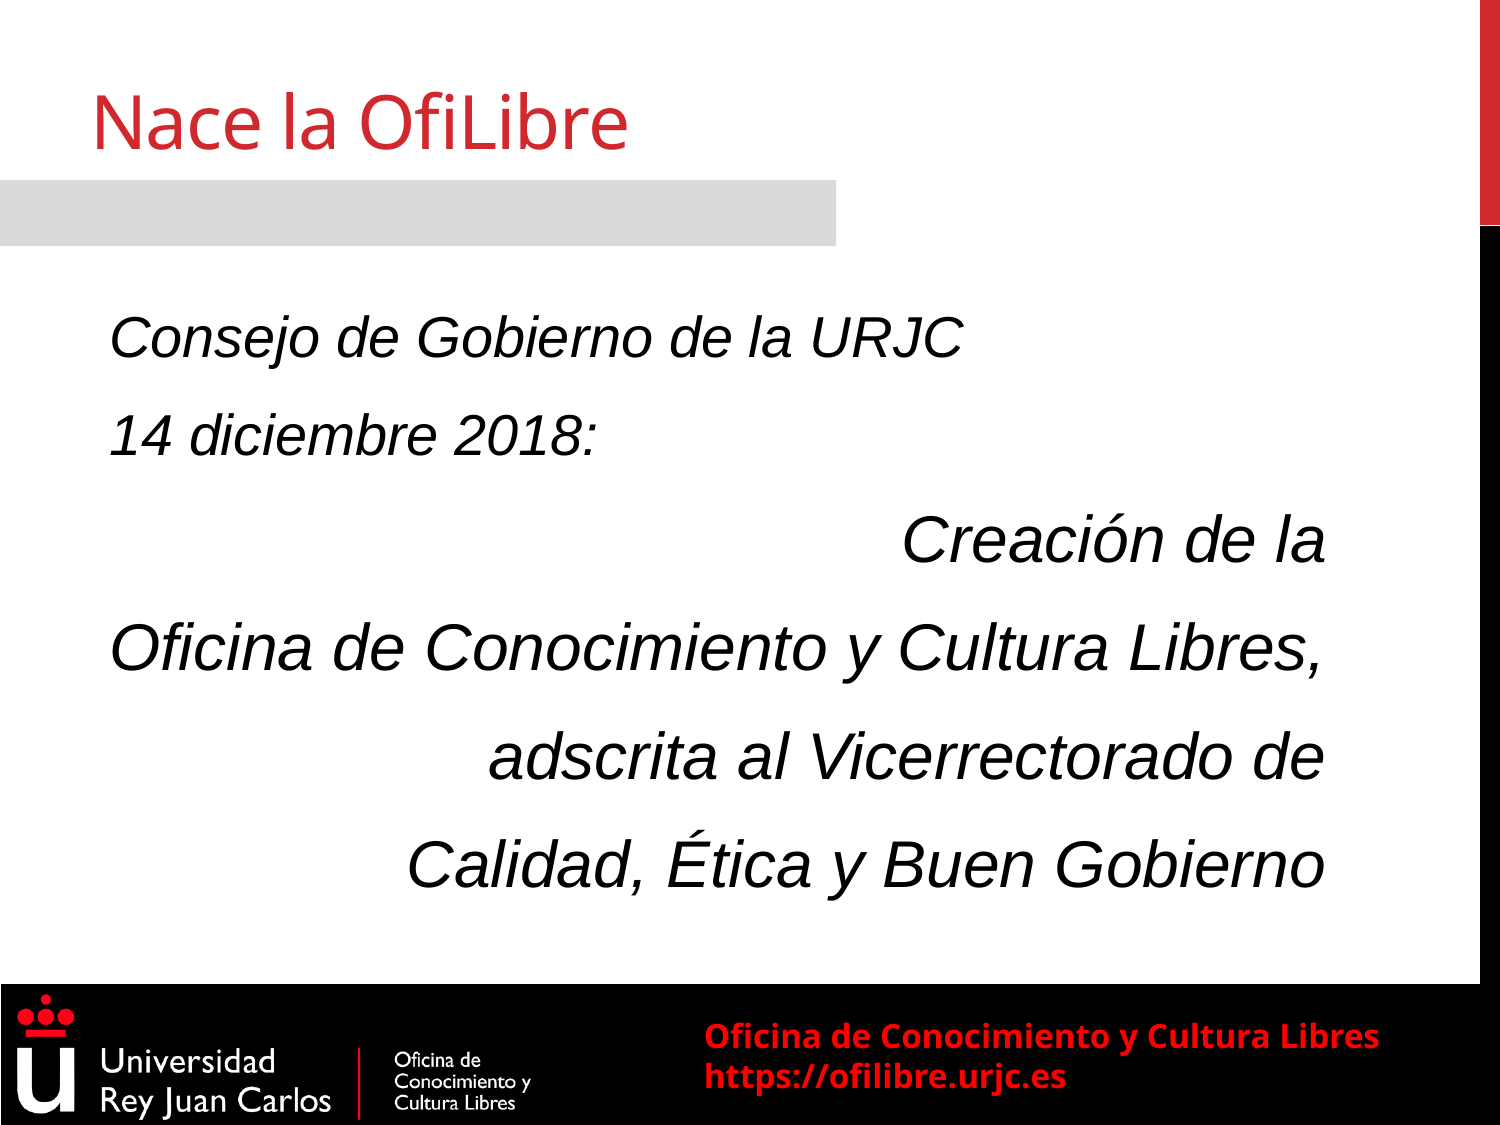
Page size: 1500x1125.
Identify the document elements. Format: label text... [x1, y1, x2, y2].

text_box Nace la OfiLibre [0, 24, 1326, 172]
list Consejo de Gobierno de la URJC 14 diciembre 2018: Creación de la Oficina de Conocimiento y Cultura Libres, adscrita al Vicerrectorado de Calidad, Ética y Buen Gobierno [94, 292, 1412, 912]
picture [17, 994, 531, 1120]
title [75, 15, 1425, 172]
